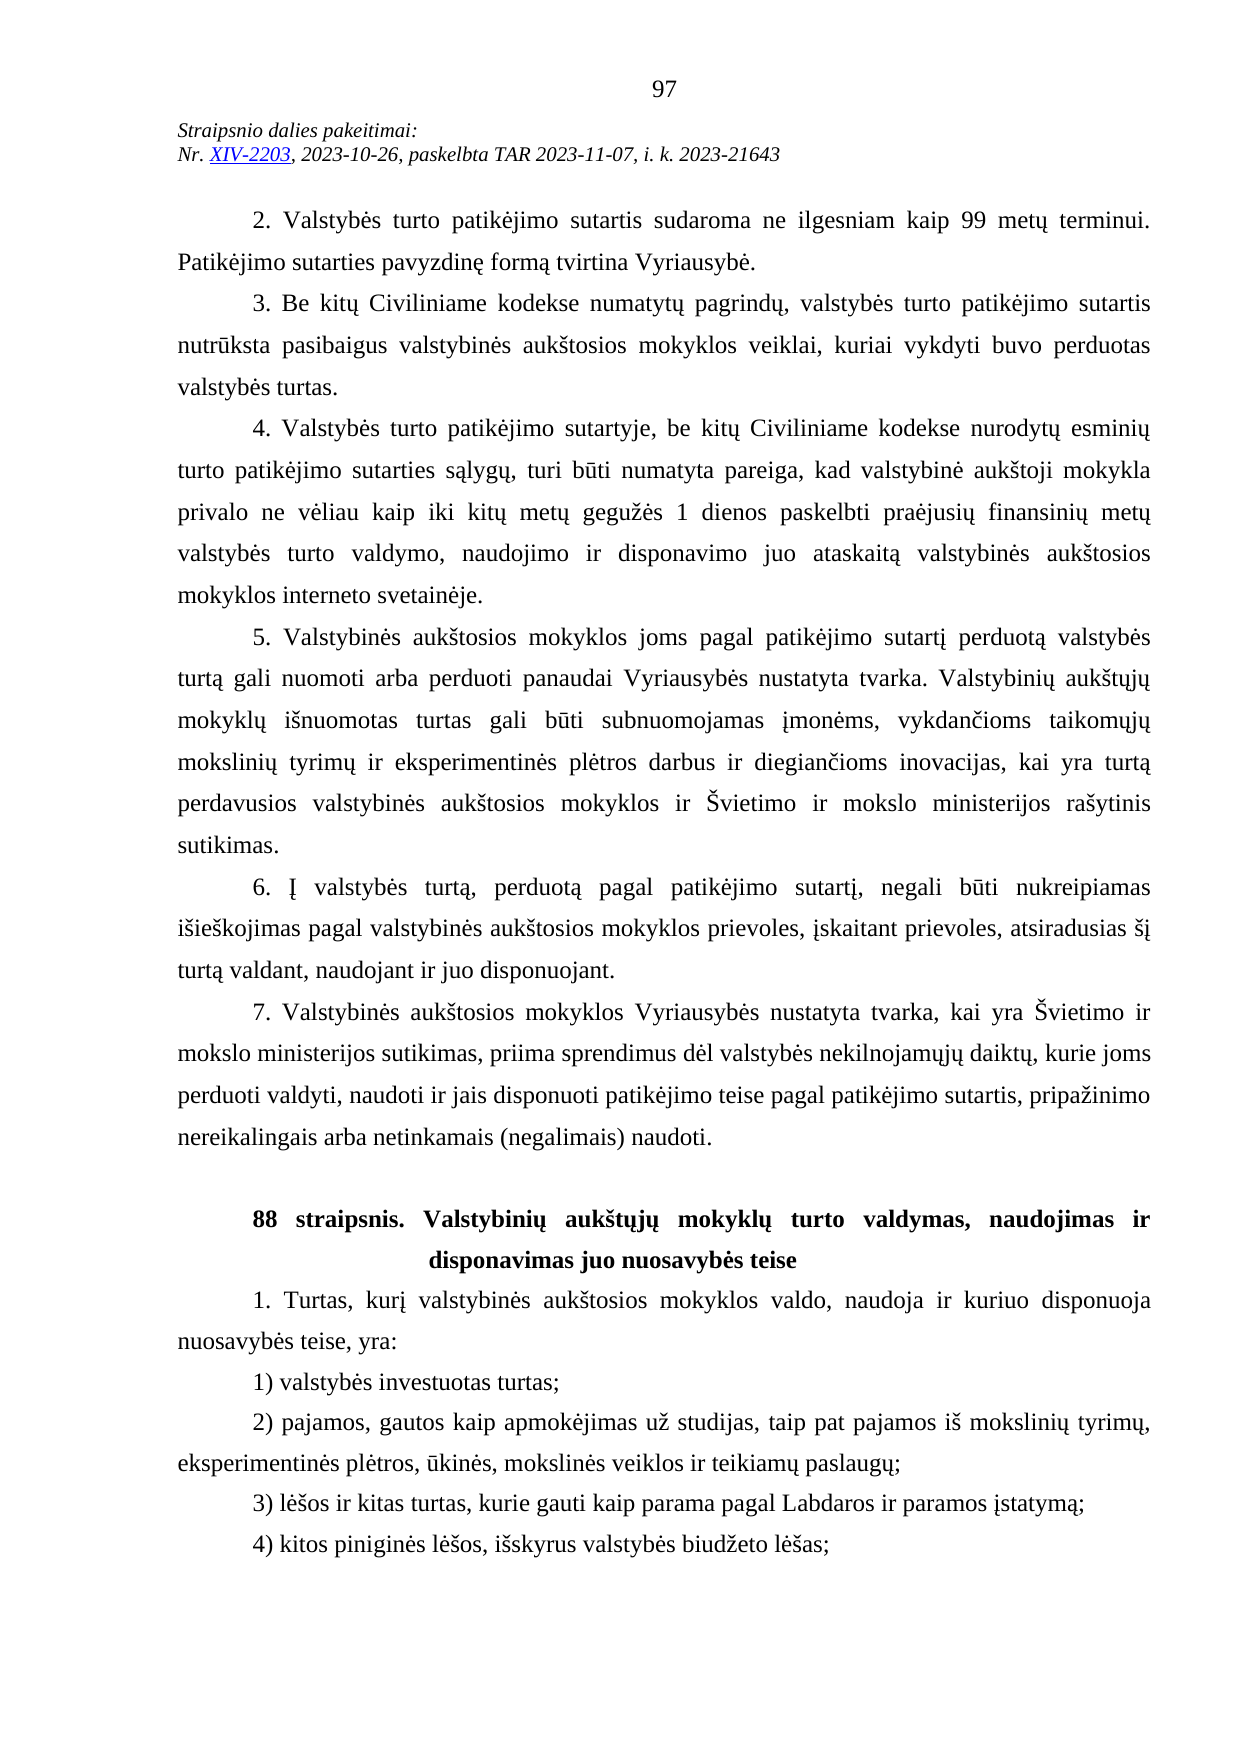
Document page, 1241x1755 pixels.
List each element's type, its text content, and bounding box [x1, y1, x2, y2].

text 3. Be kitų Civiliniame kodekse numatytų pagrindų, valstybės turto patikėjimo sutartis nutrūksta pasibaigus valstybinės aukštosios mokyklos veiklai, kuriai vykdyti buvo perduotas valstybės turtas. [177, 278, 1152, 403]
text 5. Valstybinės aukštosios mokyklos joms pagal patikėjimo sutartį perduotą valstybės turtą gali nuomoti arba perduoti panaudai Vyriausybės nustatyta tvarka. Valstybinių aukštųjų mokyklų išnuomotas turtas gali būti subnuomojamas įmonėms, vykdančioms taikomųjų mokslinių tyrimų ir eksperimentinės plėtros darbus ir diegiančioms inovacijas, kai yra turtą perdavusios valstybinės aukštosios mokyklos ir Švietimo ir mokslo ministerijos rašytinis sutikimas. [177, 612, 1152, 862]
text 7. Valstybinės aukštosios mokyklos Vyriausybės nustatyta tvarka, kai yra Švietimo ir mokslo ministerijos sutikimas, priima sprendimus dėl valstybės nekilnojamųjų daiktų, kurie joms perduoti valdyti, naudoti ir jais disponuoti patikėjimo teise pagal patikėjimo sutartis, pripažinimo nereikalingais arba netinkamais (negalimais) naudoti. [177, 987, 1152, 1153]
text Straipsnio dalies pakeitimai: [177, 118, 1152, 142]
text 4) kitos piniginės lėšos, išskyrus valstybės biudžeto lėšas; [177, 1520, 1152, 1561]
text 3) lėšos ir kitas turtas, kurie gauti kaip parama pagal Labdaros ir paramos įstatymą; [177, 1479, 1152, 1520]
text 2. Valstybės turto patikėjimo sutartis sudaroma ne ilgesniam kaip 99 metų terminui. Patikėjimo sutarties pavyzdinę formą tvirtina Vyriausybė. [177, 195, 1152, 278]
text Nr. XIV-2203, 2023-10-26, paskelbta TAR 2023-11-07, i. k. 2023-21643 [177, 142, 1152, 166]
text 6. Į valstybės turtą, perduotą pagal patikėjimo sutartį, negali būti nukreipiamas išieškojimas pagal valstybinės aukštosios mokyklos prievoles, įskaitant prievoles, atsiradusias šį turtą valdant, naudojant ir juo disponuojant. [177, 862, 1152, 987]
text 2) pajamos, gautos kaip apmokėjimas už studijas, taip pat pajamos iš mokslinių tyrimų, eksperimentinės plėtros, ūkinės, mokslinės veiklos ir teikiamų paslaugų; [177, 1398, 1152, 1479]
text 4. Valstybės turto patikėjimo sutartyje, be kitų Civiliniame kodekse nurodytų esminių turto patikėjimo sutarties sąlygų, turi būti numatyta pareiga, kad valstybinė aukštoji mokykla privalo ne vėliau kaip iki kitų metų gegužės 1 dienos paskelbti praėjusių finansinių metų valstybės turto valdymo, naudojimo ir disponavimo juo ataskaitą valstybinės aukštosios mokyklos interneto svetainėje. [177, 403, 1152, 612]
text 1. Turtas, kurį valstybinės aukštosios mokyklos valdo, naudoja ir kuriuo disponuoja nuosavybės teise, yra: [177, 1276, 1152, 1357]
text 1) valstybės investuotas turtas; [177, 1357, 1152, 1398]
text 88 straipsnis. Valstybinių aukštųjų mokyklų turto valdymas, naudojimas ir disponavimas juo nuosavybės teise [252, 1195, 1152, 1276]
